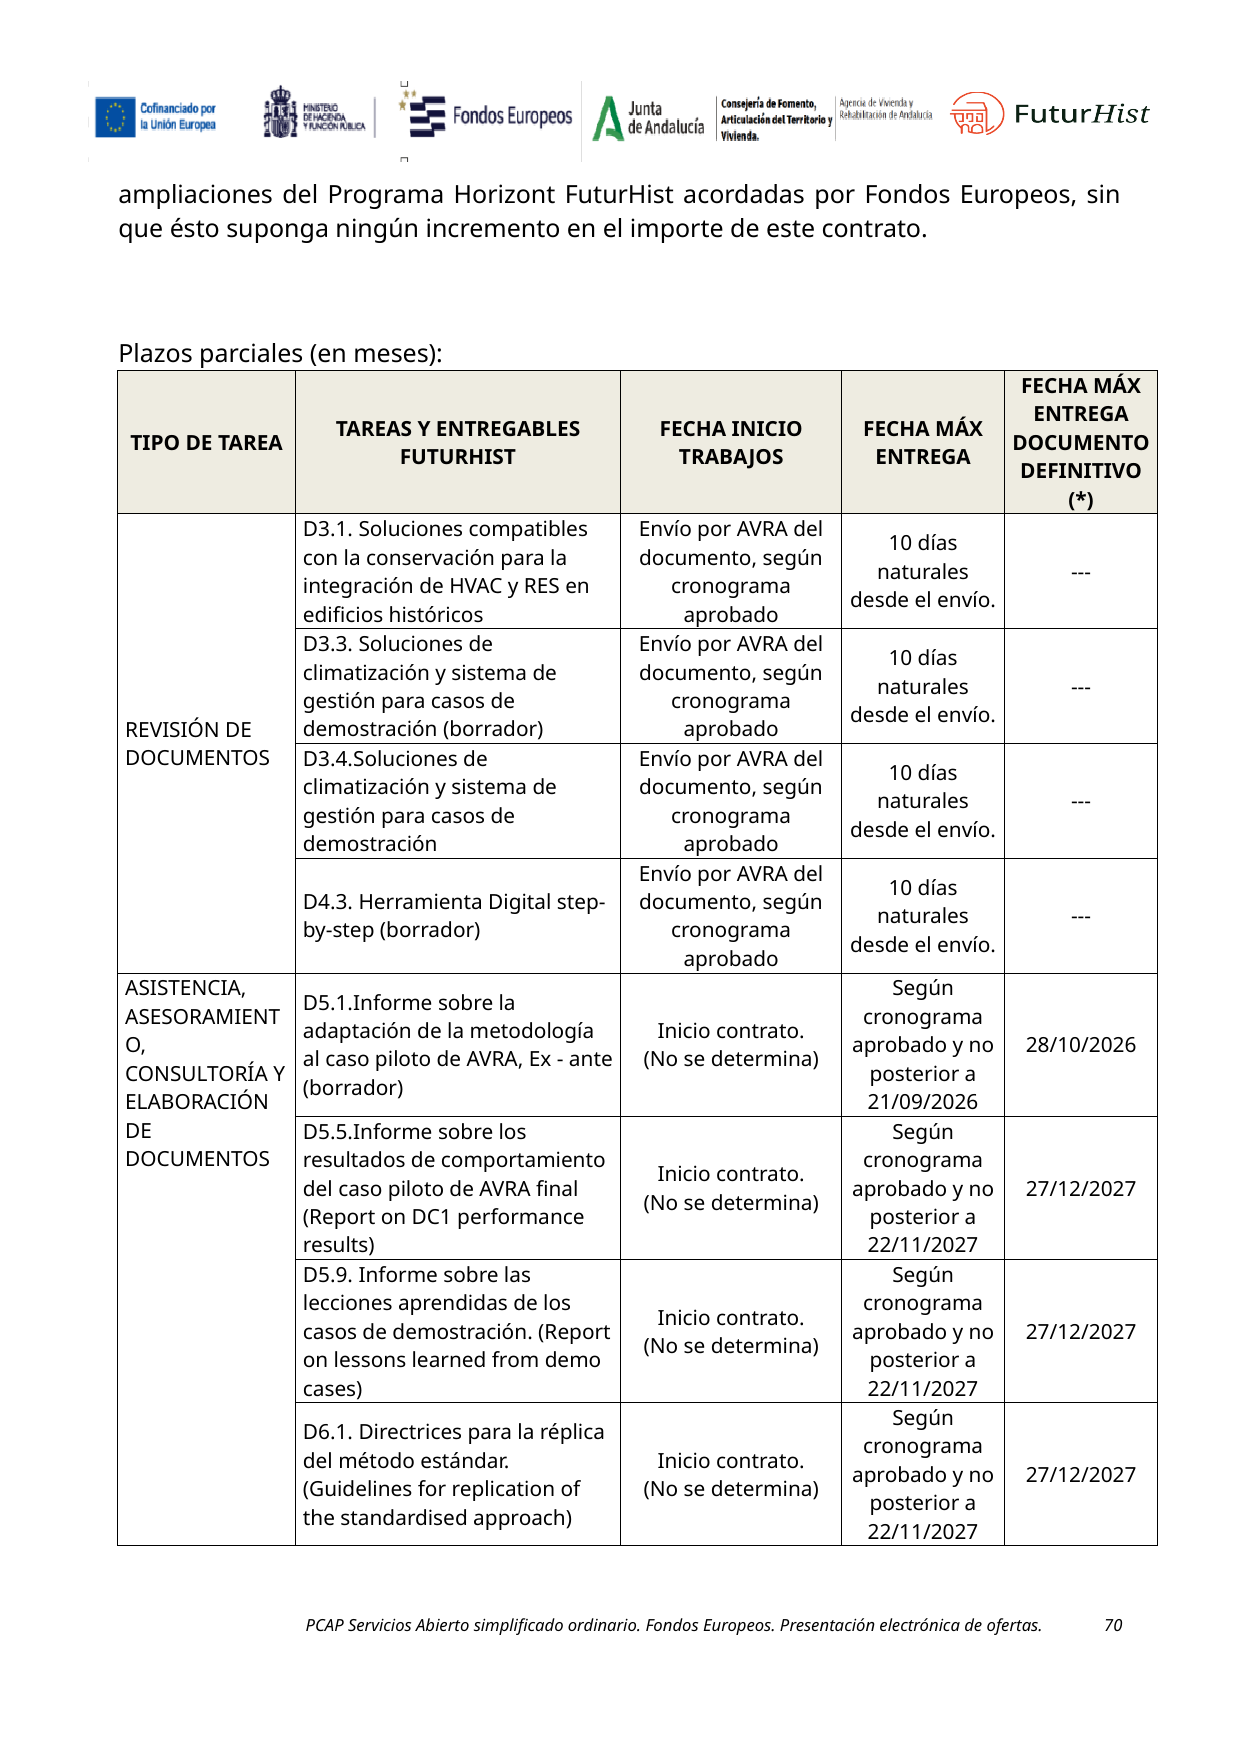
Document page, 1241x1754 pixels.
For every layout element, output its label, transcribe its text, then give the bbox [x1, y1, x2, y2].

text Plazos parciales (en meses): [118, 336, 1122, 370]
table_cell 10 días naturales desde el envío. [842, 629, 1004, 743]
table_header TIPO DE TAREA [118, 371, 295, 513]
table_cell Inicio contrato. (No se determina) [621, 1403, 841, 1545]
table_cell Según cronograma aprobado y no posterior a 22/11/2027 [842, 1403, 1004, 1545]
table_cell Según cronograma aprobado y no posterior a 22/11/2027 [842, 1260, 1004, 1402]
table_cell --- [1005, 859, 1157, 972]
table_cell --- [1005, 744, 1157, 858]
text ampliaciones del Programa Horizont FuturHist acordadas por Fondos Europeos, sin que ésto suponga ningún incremento en el importe de este contrato. [118, 176, 1122, 244]
table_cell D4.3. Herramienta Digital step-by-step (borrador) [296, 859, 620, 972]
table_cell D5.1.Informe sobre la adaptación de la metodología al caso piloto de AVRA, Ex - ante (borrador) [296, 974, 620, 1116]
table_cell --- [1005, 514, 1157, 628]
table_cell D6.1. Directrices para la réplica del método estándar. (Guidelines for replication of the standardised approach) [296, 1403, 620, 1545]
table_cell 27/12/2027 [1005, 1260, 1157, 1402]
picture [949, 92, 1150, 135]
table_cell D5.9. Informe sobre las lecciones aprendidas de los casos de demostración. (Report on lessons learned from demo cases) [296, 1260, 620, 1402]
table_cell 10 días naturales desde el envío. [842, 514, 1004, 628]
table_cell Envío por AVRA del documento, según cronograma aprobado [621, 859, 841, 972]
table_cell Inicio contrato. (No se determina) [621, 974, 841, 1116]
table_cell --- [1005, 629, 1157, 743]
table_cell ASISTENCIA, ASESORAMIENTO, CONSULTORÍA Y ELABORACIÓN DE DOCUMENTOS [118, 974, 295, 1545]
table_cell Inicio contrato. (No se determina) [621, 1117, 841, 1259]
table_cell 10 días naturales desde el envío. [842, 859, 1004, 972]
table_header FECHA MÁX ENTREGA DOCUMENTO DEFINITIVO (*) [1005, 371, 1157, 513]
picture [88, 79, 943, 162]
table_cell Envío por AVRA del documento, según cronograma aprobado [621, 629, 841, 743]
table_cell Envío por AVRA del documento, según cronograma aprobado [621, 514, 841, 628]
table_cell Según cronograma aprobado y no posterior a 21/09/2026 [842, 974, 1004, 1116]
table_cell D3.3. Soluciones de climatización y sistema de gestión para casos de demostración (borrador) [296, 629, 620, 743]
table_cell 10 días naturales desde el envío. [842, 744, 1004, 858]
table_cell REVISIÓN DE DOCUMENTOS [118, 514, 295, 972]
table_header FECHA INICIO TRABAJOS [621, 371, 841, 513]
table_cell D3.4.Soluciones de climatización y sistema de gestión para casos de demostración [296, 744, 620, 858]
table_header TAREAS Y ENTREGABLES FUTURHIST [296, 371, 620, 513]
table_header FECHA MÁX ENTREGA [842, 371, 1004, 513]
table_cell D3.1. Soluciones compatibles con la conservación para la integración de HVAC y RES en edificios históricos [296, 514, 620, 628]
table_cell Inicio contrato. (No se determina) [621, 1260, 841, 1402]
table_cell 27/12/2027 [1005, 1117, 1157, 1259]
table_cell Envío por AVRA del documento, según cronograma aprobado [621, 744, 841, 858]
table_cell D5.5.Informe sobre los resultados de comportamiento del caso piloto de AVRA final (Report on DC1 performance results) [296, 1117, 620, 1259]
table_cell 28/10/2026 [1005, 974, 1157, 1116]
table_cell Según cronograma aprobado y no posterior a 22/11/2027 [842, 1117, 1004, 1259]
table_cell 27/12/2027 [1005, 1403, 1157, 1545]
